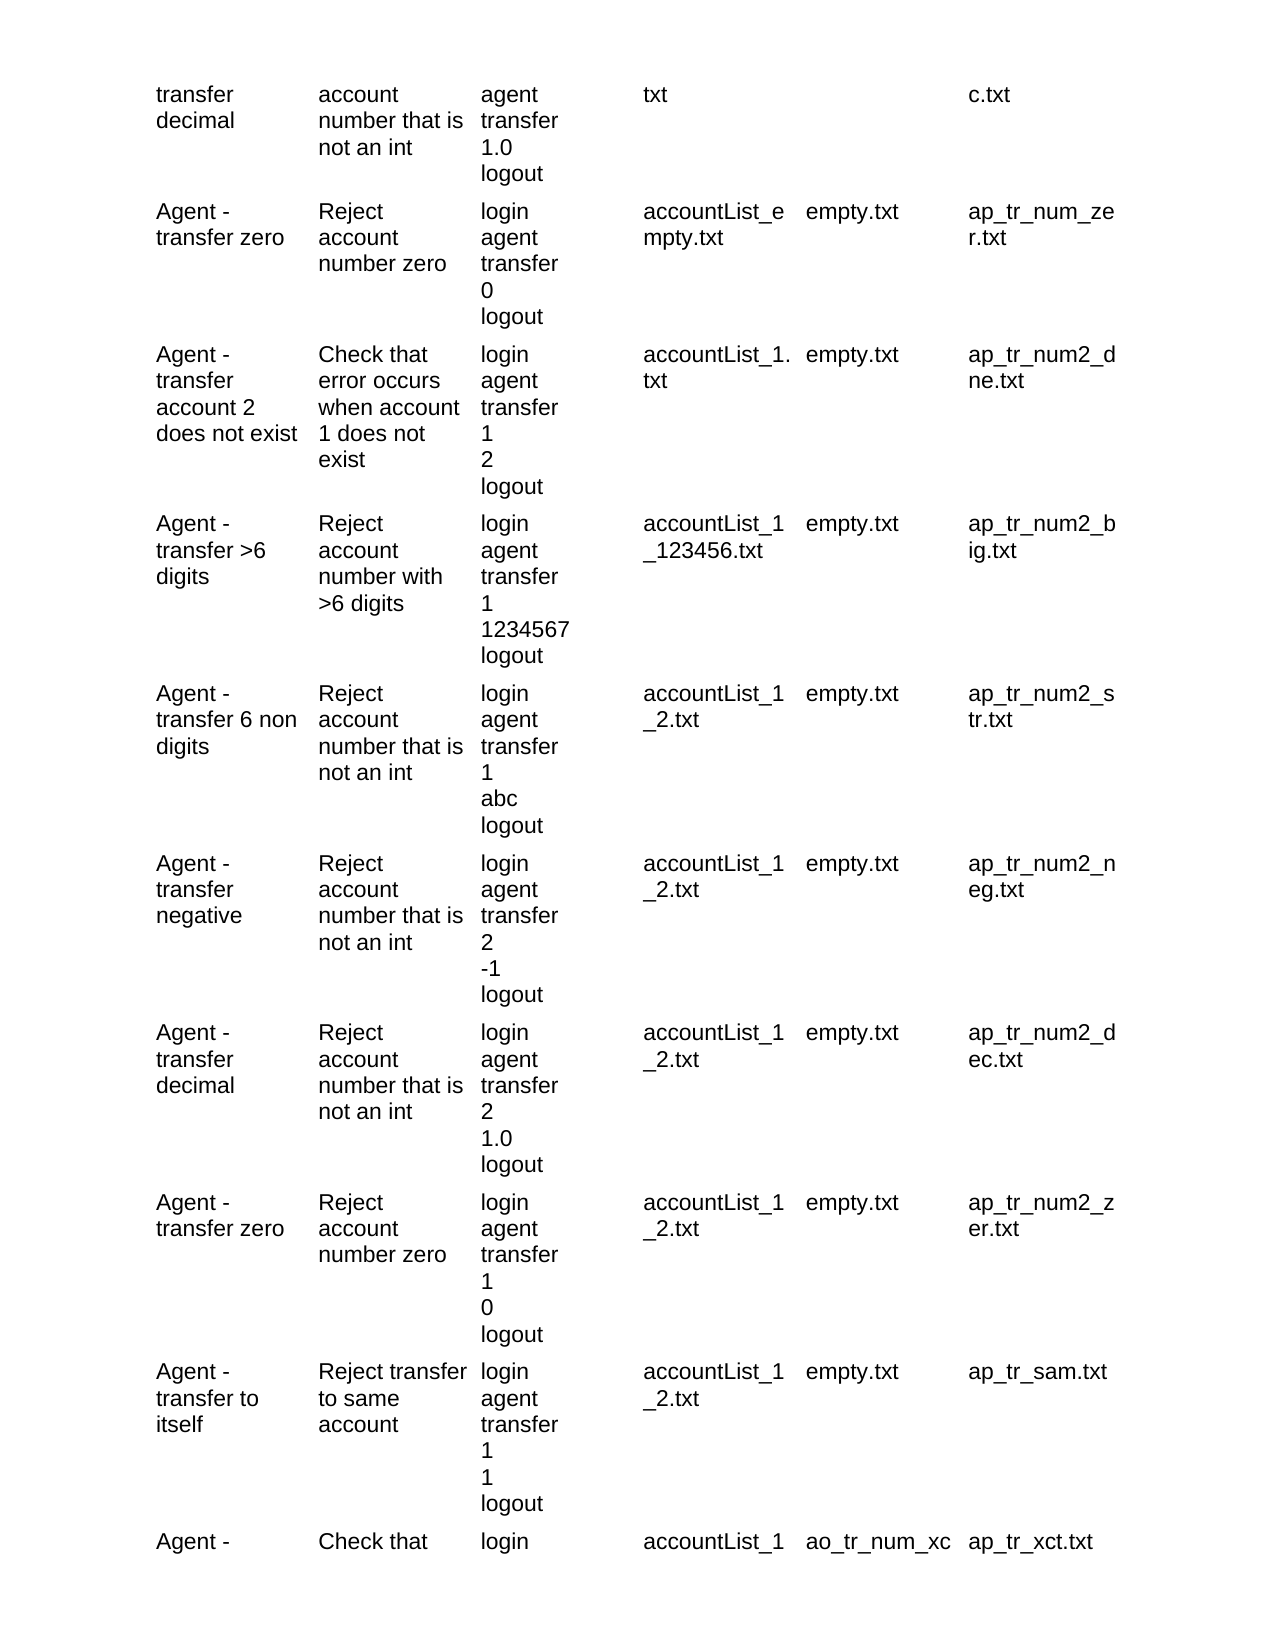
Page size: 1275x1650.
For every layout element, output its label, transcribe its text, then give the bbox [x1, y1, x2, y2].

table_cell accountList_1_2.txt [638, 674, 800, 844]
table_cell login agent transfer 0 logout [475, 192, 637, 335]
table_cell empty.txt [800, 844, 962, 1013]
table_cell Agent -transfer account 2 does not exist [150, 335, 312, 505]
table_cell ap_tr_sam.txt [963, 1353, 1125, 1522]
table_cell empty.txt [800, 1014, 962, 1183]
table_cell empty.txt [800, 335, 962, 505]
table_cell login [475, 1522, 637, 1560]
table_cell c.txt [963, 75, 1125, 192]
table_cell accountList_1_123456.txt [638, 505, 800, 674]
table_cell [800, 75, 962, 192]
table_cell accountList_1_2.txt [638, 1353, 800, 1522]
table_cell accountList_empty.txt [638, 192, 800, 335]
table_cell Agent -transfer >6 digits [150, 505, 312, 674]
table_cell agent transfer 1.0 logout [475, 75, 637, 192]
table_cell login agent transfer 1 2 logout [475, 335, 637, 505]
table_cell account number that is not an int [313, 75, 475, 192]
table_cell Reject account number that is not an int [313, 844, 475, 1013]
table_cell Agent -transfer zero [150, 192, 312, 335]
table_cell Check that [313, 1522, 475, 1560]
table_cell Reject account number that is not an int [313, 1014, 475, 1183]
table_cell Reject account number with >6 digits [313, 505, 475, 674]
table_cell Reject transfer to same account [313, 1353, 475, 1522]
table_cell login agent transfer 1 1 logout [475, 1353, 637, 1522]
table_cell Agent -transfer decimal [150, 1014, 312, 1183]
table_cell Reject account number zero [313, 192, 475, 335]
table_cell accountList_1 [638, 1522, 800, 1560]
table_cell accountList_1_2.txt [638, 1183, 800, 1353]
table_cell empty.txt [800, 1353, 962, 1522]
table_cell login agent transfer 1 abc logout [475, 674, 637, 844]
table_cell login agent transfer 1 1234567 logout [475, 505, 637, 674]
table_cell ap_tr_num2_dec.txt [963, 1014, 1125, 1183]
table_cell login agent transfer 2 1.0 logout [475, 1014, 637, 1183]
table_cell login agent transfer 1 0 logout [475, 1183, 637, 1353]
table_cell empty.txt [800, 192, 962, 335]
table_cell accountList_1.txt [638, 335, 800, 505]
table_cell ap_tr_num2_neg.txt [963, 844, 1125, 1013]
table_cell Check that error occurs when account 1 does not exist [313, 335, 475, 505]
table_cell login agent transfer 2 -1 logout [475, 844, 637, 1013]
table_cell Reject account number that is not an int [313, 674, 475, 844]
table_cell empty.txt [800, 1183, 962, 1353]
table_cell Agent -transfer to itself [150, 1353, 312, 1522]
table_cell accountList_1_2.txt [638, 1014, 800, 1183]
table_cell ap_tr_num2_zer.txt [963, 1183, 1125, 1353]
table_cell Agent -transfer 6 non digits [150, 674, 312, 844]
table_cell Reject account number zero [313, 1183, 475, 1353]
table_cell ap_tr_xct.txt [963, 1522, 1125, 1560]
table_cell ap_tr_num2_str.txt [963, 674, 1125, 844]
table_cell empty.txt [800, 674, 962, 844]
table_cell ap_tr_num2_big.txt [963, 505, 1125, 674]
table_cell Agent -transfer zero [150, 1183, 312, 1353]
table_cell ap_tr_num_zer.txt [963, 192, 1125, 335]
table_cell -transfer decimal [150, 75, 312, 192]
table_cell ap_tr_num2_dne.txt [963, 335, 1125, 505]
table_cell ao_tr_num_xc [800, 1522, 962, 1560]
table_cell Agent -transfer negative [150, 844, 312, 1013]
table_cell txt [638, 75, 800, 192]
table_cell accountList_1_2.txt [638, 844, 800, 1013]
table_cell empty.txt [800, 505, 962, 674]
table_cell Agent [150, 1522, 312, 1560]
